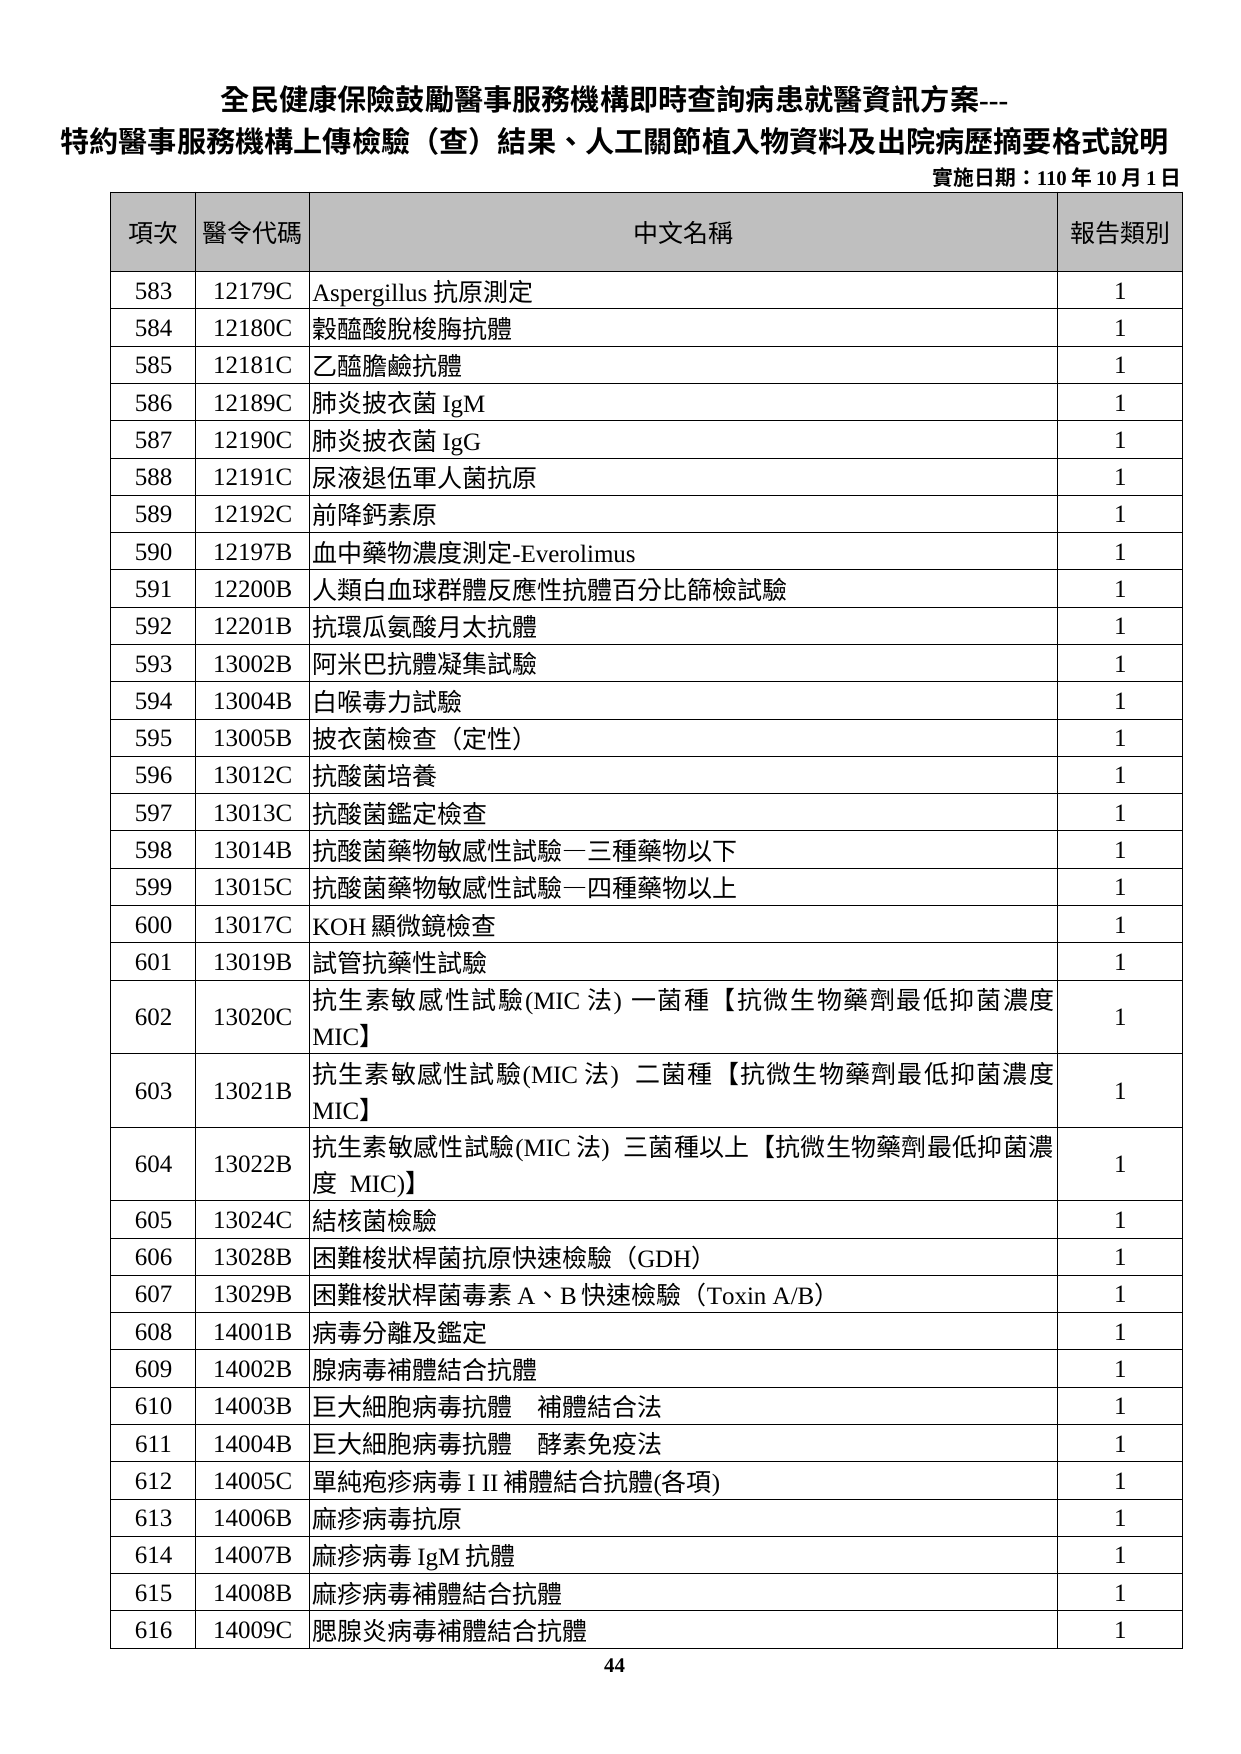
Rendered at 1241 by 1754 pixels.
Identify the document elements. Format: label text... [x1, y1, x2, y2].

table_cell 614 [111, 1537, 195, 1573]
table_cell 13022B [196, 1128, 309, 1200]
table_cell 1 [1058, 943, 1182, 979]
table_cell 589 [111, 496, 195, 532]
table_cell 14002B [196, 1350, 309, 1387]
table_cell 1 [1058, 1276, 1182, 1312]
table_cell 抗生素敏感性試驗(MIC法) 三菌種以上【抗微生物藥劑最低抑菌濃度 MIC)】 [310, 1128, 1057, 1200]
table_cell 肺炎披衣菌IgM [310, 384, 1057, 420]
table_cell 14008B [196, 1574, 309, 1610]
table_cell 612 [111, 1462, 195, 1498]
table_cell 12197B [196, 533, 309, 569]
table_cell 12179C [196, 272, 309, 308]
table_cell 披衣菌檢查（定性） [310, 720, 1057, 756]
table_cell 13020C [196, 981, 309, 1053]
table_cell 1 [1058, 570, 1182, 607]
table_cell 13012C [196, 757, 309, 793]
table_cell 病毒分離及鑑定 [310, 1313, 1057, 1349]
table_cell 13019B [196, 943, 309, 979]
table_cell 610 [111, 1388, 195, 1424]
table_header 項次 [111, 193, 195, 271]
table_cell 596 [111, 757, 195, 793]
table_cell 584 [111, 309, 195, 346]
table_cell 13021B [196, 1054, 309, 1127]
table_cell 12201B [196, 608, 309, 644]
table_cell 1 [1058, 533, 1182, 569]
table_cell 腮腺炎病毒補體結合抗體 [310, 1611, 1057, 1648]
table_cell Aspergillus 抗原測定 [310, 272, 1057, 308]
table_cell 598 [111, 831, 195, 868]
table_cell 13024C [196, 1201, 309, 1237]
table_cell 14001B [196, 1313, 309, 1349]
table_cell 1 [1058, 496, 1182, 532]
table_cell 1 [1058, 1574, 1182, 1610]
table_cell 1 [1058, 1500, 1182, 1536]
table_cell 14009C [196, 1611, 309, 1648]
table_cell 巨大細胞病毒抗體 酵素免疫法 [310, 1425, 1057, 1461]
table_cell 585 [111, 347, 195, 383]
table_cell 1 [1058, 1425, 1182, 1461]
table_cell 13002B [196, 645, 309, 681]
table_cell 麻疹病毒IgM抗體 [310, 1537, 1057, 1573]
table_cell 抗環瓜氨酸月太抗體 [310, 608, 1057, 644]
table_cell 1 [1058, 720, 1182, 756]
table_cell 12189C [196, 384, 309, 420]
table_cell 13005B [196, 720, 309, 756]
table_cell 616 [111, 1611, 195, 1648]
table_cell 1 [1058, 608, 1182, 644]
table_cell 13029B [196, 1276, 309, 1312]
table_cell 單純疱疹病毒I II補體結合抗體(各項) [310, 1462, 1057, 1498]
table_cell 抗酸菌培養 [310, 757, 1057, 793]
table_cell 抗酸菌藥物敏感性試驗—三種藥物以下 [310, 831, 1057, 868]
table_cell 麻疹病毒補體結合抗體 [310, 1574, 1057, 1610]
table_cell 1 [1058, 421, 1182, 457]
table_cell 600 [111, 906, 195, 942]
table_cell 1 [1058, 869, 1182, 905]
table_cell 1 [1058, 906, 1182, 942]
table_cell 1 [1058, 1388, 1182, 1424]
table_cell 1 [1058, 1462, 1182, 1498]
table_cell 13004B [196, 682, 309, 718]
table_cell 白喉毒力試驗 [310, 682, 1057, 718]
table_cell 乙醯膽鹼抗體 [310, 347, 1057, 383]
table_header 報告類別 [1058, 193, 1182, 271]
table_cell 試管抗藥性試驗 [310, 943, 1057, 979]
table_cell 前降鈣素原 [310, 496, 1057, 532]
table_cell 1 [1058, 1201, 1182, 1237]
table_cell 597 [111, 794, 195, 830]
table_cell KOH顯微鏡檢查 [310, 906, 1057, 942]
table_cell 599 [111, 869, 195, 905]
table_cell 1 [1058, 347, 1182, 383]
table_cell 14005C [196, 1462, 309, 1498]
table_cell 613 [111, 1500, 195, 1536]
table_header 醫令代碼 [196, 193, 309, 271]
table_cell 14007B [196, 1537, 309, 1573]
table_cell 14004B [196, 1425, 309, 1461]
table_cell 麻疹病毒抗原 [310, 1500, 1057, 1536]
table_cell 586 [111, 384, 195, 420]
table_cell 594 [111, 682, 195, 718]
table_cell 1 [1058, 757, 1182, 793]
table_cell 結核菌檢驗 [310, 1201, 1057, 1237]
table_cell 1 [1058, 1054, 1182, 1127]
table_cell 人類白血球群體反應性抗體百分比篩檢試驗 [310, 570, 1057, 607]
table_cell 1 [1058, 1611, 1182, 1648]
table_cell 1 [1058, 1239, 1182, 1275]
table_cell 602 [111, 981, 195, 1053]
table_cell 1 [1058, 459, 1182, 495]
table_cell 抗生素敏感性試驗(MIC法) 二菌種【抗微生物藥劑最低抑菌濃度 MIC】 [310, 1054, 1057, 1127]
table_cell 1 [1058, 1350, 1182, 1387]
table_cell 1 [1058, 1313, 1182, 1349]
table_cell 巨大細胞病毒抗體 補體結合法 [310, 1388, 1057, 1424]
table_cell 611 [111, 1425, 195, 1461]
table_cell 12180C [196, 309, 309, 346]
table_cell 588 [111, 459, 195, 495]
table_cell 13013C [196, 794, 309, 830]
table_cell 615 [111, 1574, 195, 1610]
table_cell 1 [1058, 1128, 1182, 1200]
table_cell 604 [111, 1128, 195, 1200]
table_header 中文名稱 [310, 193, 1057, 271]
table_cell 14006B [196, 1500, 309, 1536]
table_cell 592 [111, 608, 195, 644]
table_cell 593 [111, 645, 195, 681]
table_cell 阿米巴抗體凝集試驗 [310, 645, 1057, 681]
table_cell 1 [1058, 645, 1182, 681]
table_cell 595 [111, 720, 195, 756]
table_cell 12181C [196, 347, 309, 383]
table_cell 肺炎披衣菌IgG [310, 421, 1057, 457]
table_cell 穀醯酸脫梭脢抗體 [310, 309, 1057, 346]
table_cell 抗生素敏感性試驗(MIC法) 一菌種【抗微生物藥劑最低抑菌濃度 MIC】 [310, 981, 1057, 1053]
table_cell 13014B [196, 831, 309, 868]
table_cell 13015C [196, 869, 309, 905]
table_cell 抗酸菌鑑定檢查 [310, 794, 1057, 830]
table_cell 583 [111, 272, 195, 308]
table_cell 605 [111, 1201, 195, 1237]
table_cell 590 [111, 533, 195, 569]
table_cell 腺病毒補體結合抗體 [310, 1350, 1057, 1387]
table_cell 601 [111, 943, 195, 979]
table_cell 困難梭狀桿菌毒素A、B快速檢驗（Toxin A/B） [310, 1276, 1057, 1312]
table_cell 603 [111, 1054, 195, 1127]
table_cell 606 [111, 1239, 195, 1275]
table_cell 608 [111, 1313, 195, 1349]
table_cell 13028B [196, 1239, 309, 1275]
table_cell 1 [1058, 794, 1182, 830]
table_cell 1 [1058, 272, 1182, 308]
table_cell 13017C [196, 906, 309, 942]
table_cell 609 [111, 1350, 195, 1387]
table_cell 困難梭狀桿菌抗原快速檢驗（GDH） [310, 1239, 1057, 1275]
table_cell 1 [1058, 831, 1182, 868]
table_cell 14003B [196, 1388, 309, 1424]
table_cell 607 [111, 1276, 195, 1312]
table_cell 1 [1058, 682, 1182, 718]
table_cell 1 [1058, 309, 1182, 346]
table_cell 1 [1058, 1537, 1182, 1573]
table_cell 587 [111, 421, 195, 457]
table_cell 1 [1058, 981, 1182, 1053]
table_cell 1 [1058, 384, 1182, 420]
table_cell 12190C [196, 421, 309, 457]
table_cell 12191C [196, 459, 309, 495]
table_cell 血中藥物濃度測定-Everolimus [310, 533, 1057, 569]
table_cell 591 [111, 570, 195, 607]
table_cell 尿液退伍軍人菌抗原 [310, 459, 1057, 495]
table_cell 12192C [196, 496, 309, 532]
table_cell 12200B [196, 570, 309, 607]
table_cell 抗酸菌藥物敏感性試驗—四種藥物以上 [310, 869, 1057, 905]
